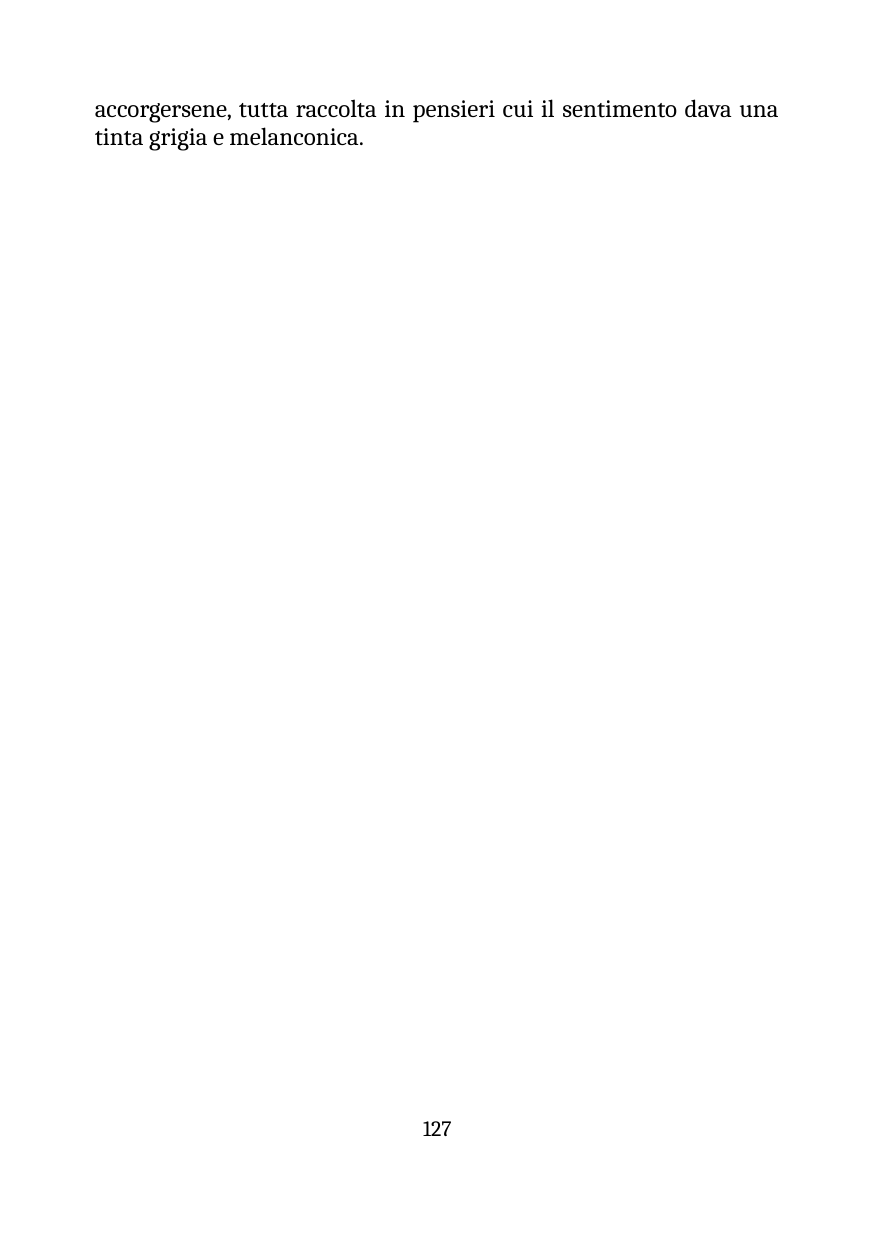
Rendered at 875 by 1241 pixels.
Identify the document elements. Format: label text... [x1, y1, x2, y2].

text accorgersene, tutta raccolta in pensieri cui il sentimento dava una tinta grigia e melanconica. [94, 94, 779, 152]
